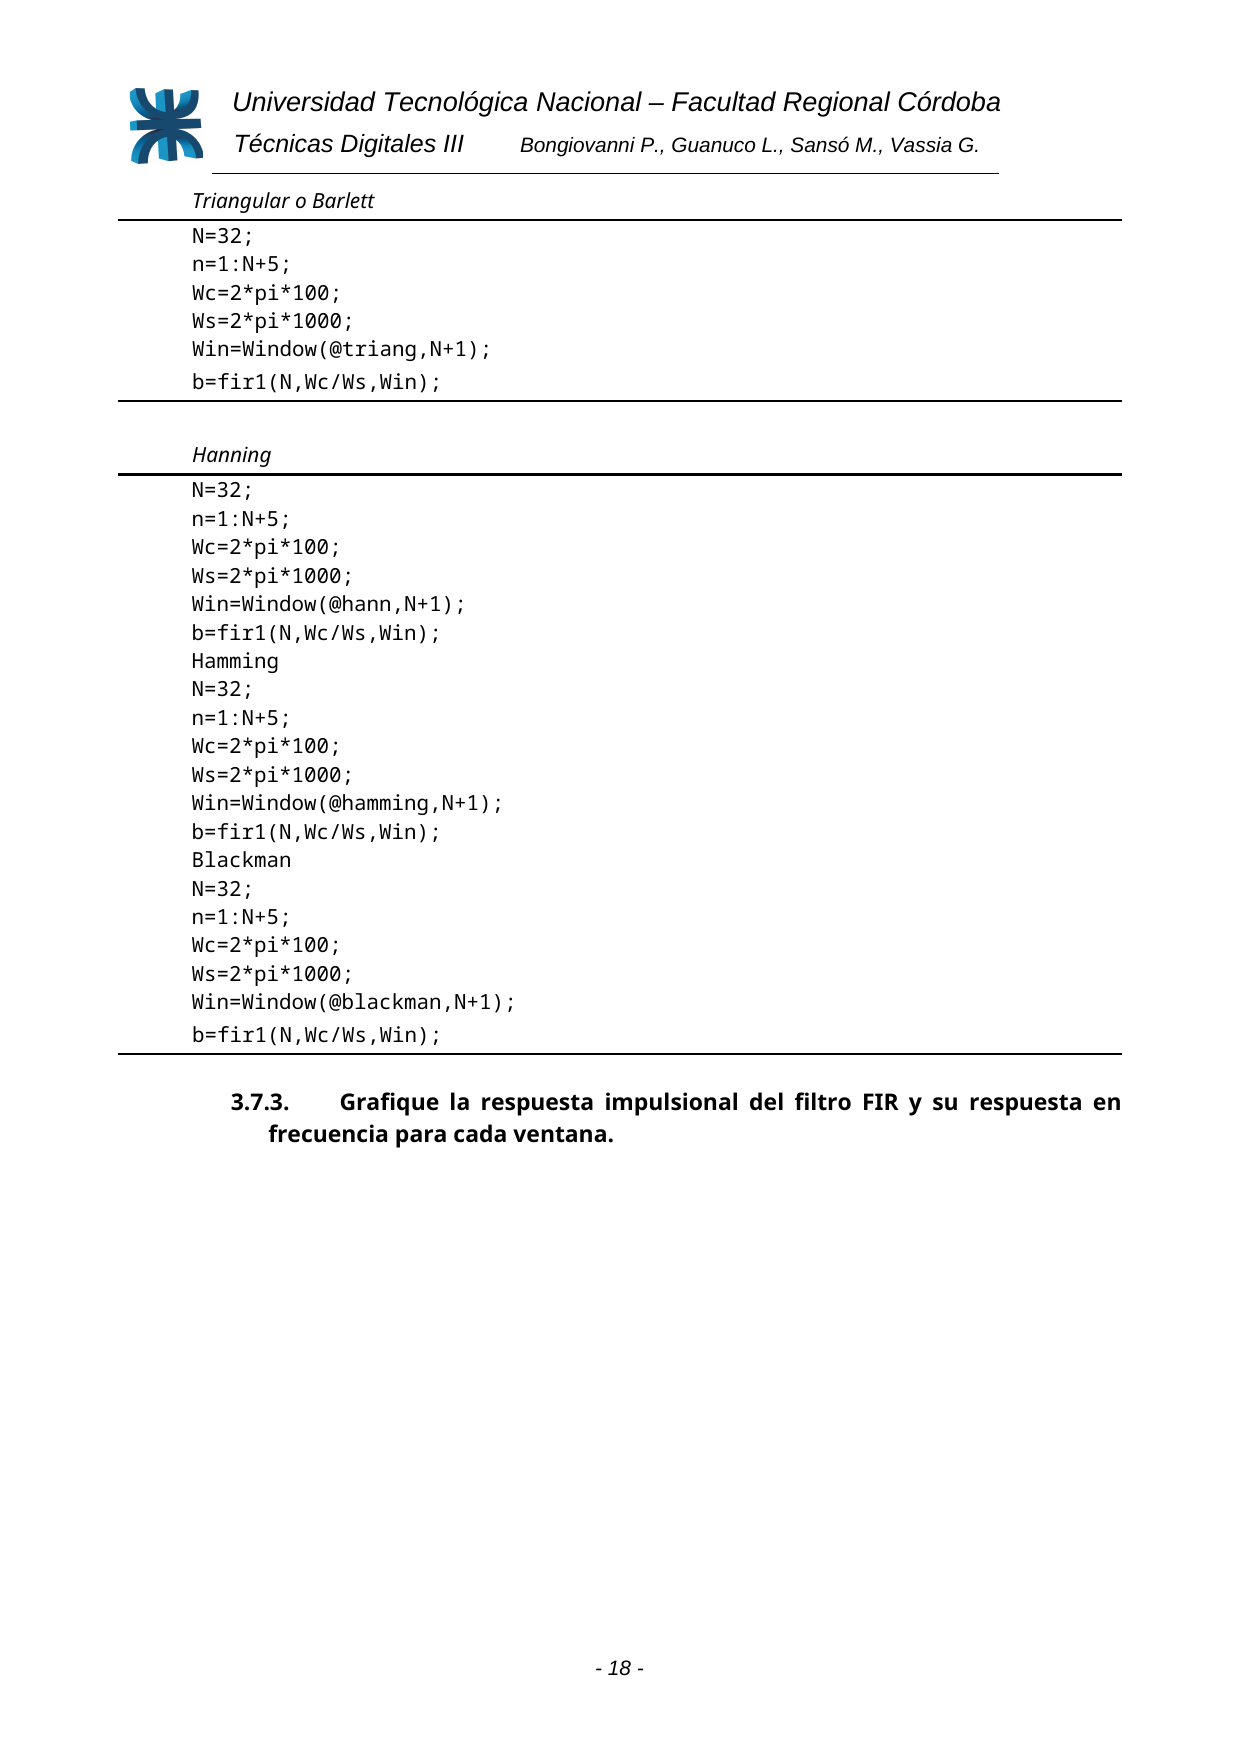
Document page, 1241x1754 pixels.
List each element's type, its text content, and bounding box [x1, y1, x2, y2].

text b=fir1(N,Wc/Ws,Win); [118, 363, 1122, 400]
text Wc=2*pi*100; [191, 931, 1122, 959]
text Wc=2*pi*100; [191, 532, 1122, 561]
text n=1:N+5; [191, 249, 1122, 278]
text Win=Window(@hamming,N+1); [191, 788, 1122, 817]
text N=32; [191, 674, 1122, 703]
text N=32; [191, 476, 1122, 504]
text n=1:N+5; [191, 902, 1122, 931]
text Win=Window(@hann,N+1); [191, 589, 1122, 618]
text Hanning [118, 436, 1122, 473]
text Wc=2*pi*100; [191, 278, 1122, 306]
text Ws=2*pi*1000; [191, 760, 1122, 788]
text b=fir1(N,Wc/Ws,Win); [191, 817, 1122, 845]
text Hamming [191, 646, 1122, 674]
text Wc=2*pi*100; [191, 731, 1122, 760]
text N=32; [191, 221, 1122, 249]
text b=fir1(N,Wc/Ws,Win); [191, 618, 1122, 646]
text N=32; [191, 874, 1122, 902]
text Ws=2*pi*1000; [191, 561, 1122, 589]
text n=1:N+5; [191, 703, 1122, 731]
text n=1:N+5; [191, 504, 1122, 532]
text Win=Window(@triang,N+1); [191, 334, 1122, 363]
text Ws=2*pi*1000; [191, 306, 1122, 334]
text b=fir1(N,Wc/Ws,Win); [118, 1016, 1122, 1053]
text Triangular o Barlett [118, 181, 1122, 219]
text Blackman [191, 845, 1122, 874]
text Win=Window(@blackman,N+1); [191, 987, 1122, 1016]
picture [129, 88, 203, 164]
list Grafique la respuesta impulsional del filtro FIR y su respuesta en frecuencia para cada ventana. [231, 1086, 1122, 1149]
text Ws=2*pi*1000; [191, 959, 1122, 987]
